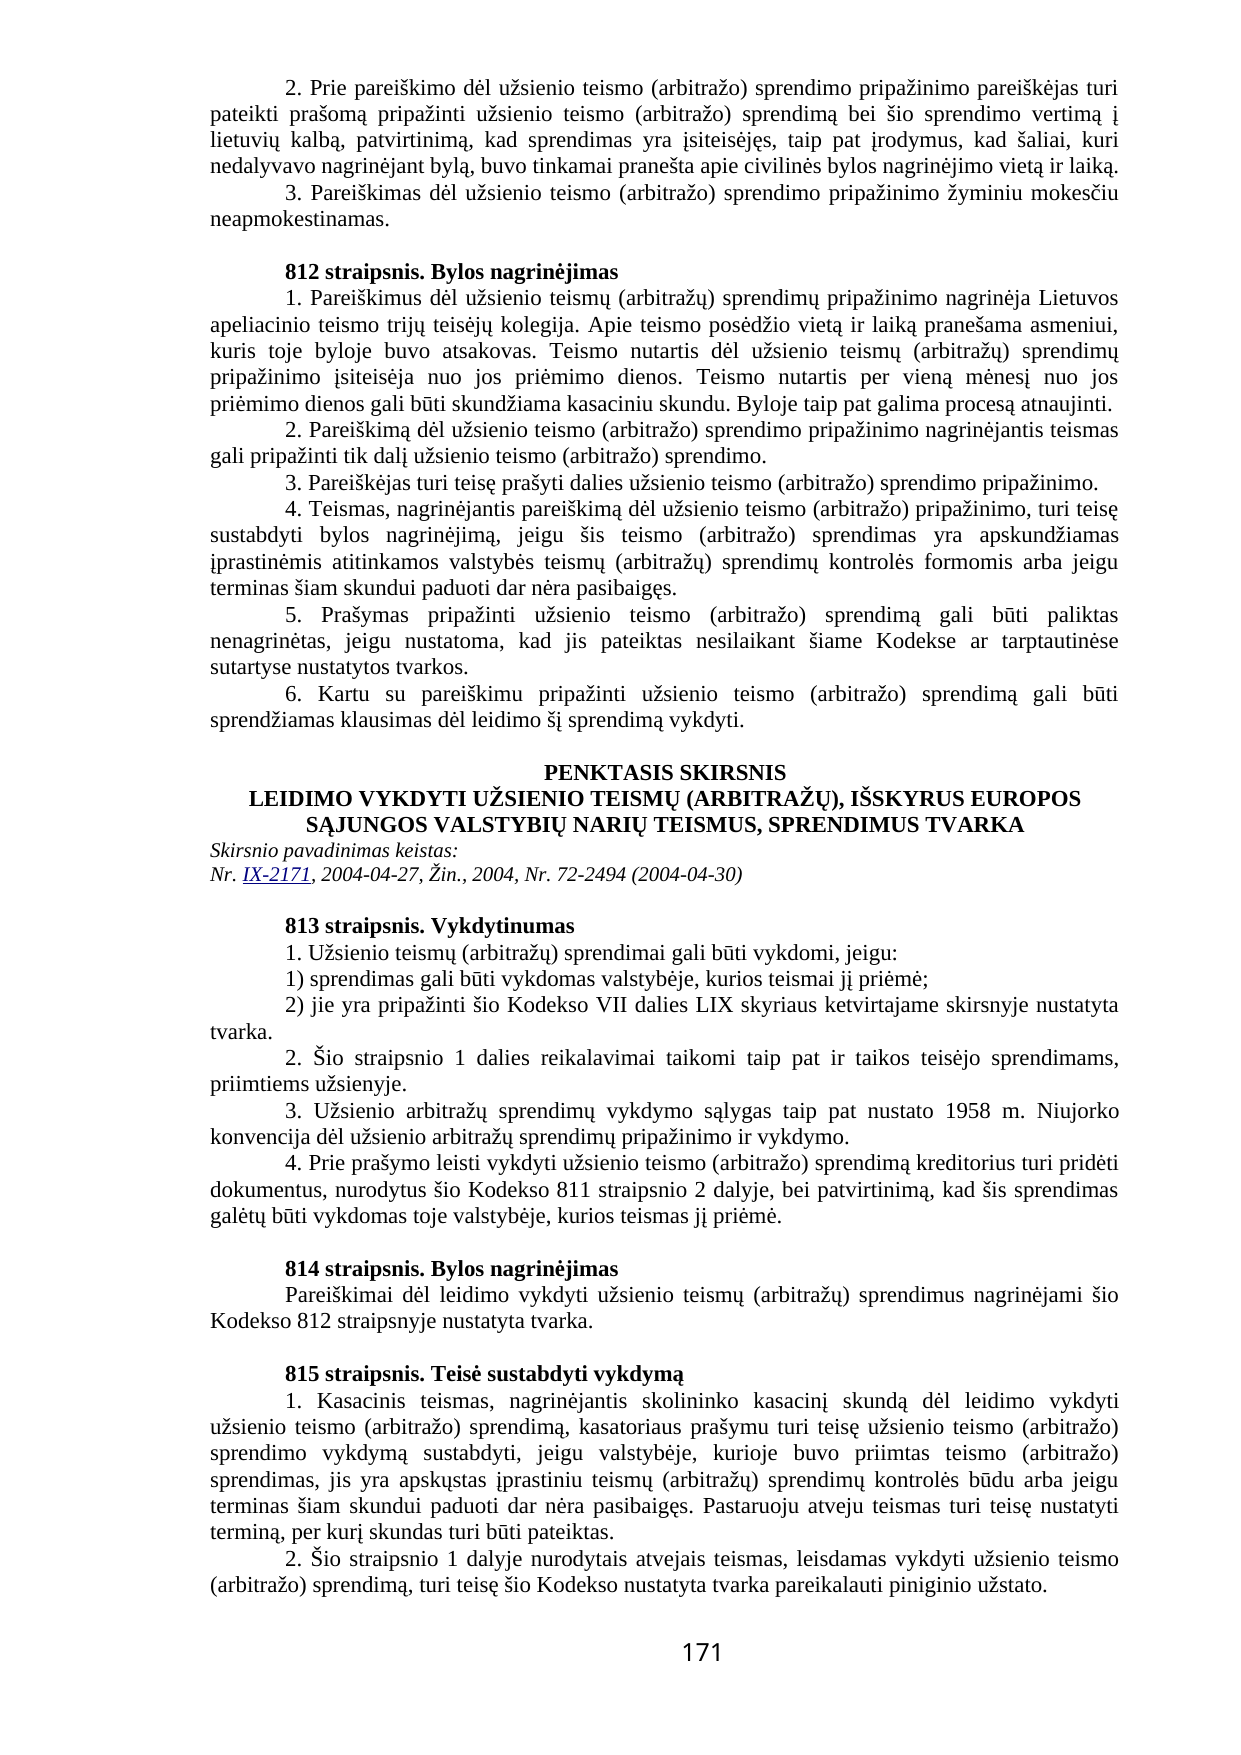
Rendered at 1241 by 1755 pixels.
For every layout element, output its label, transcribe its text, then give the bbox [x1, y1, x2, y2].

text 3. Pareiškimas dėl užsienio teismo (arbitražo) sprendimo pripažinimo žyminiu mokesčiu neapmokestinamas. [210, 179, 1120, 232]
text 1. Kasacinis teismas, nagrinėjantis skolininko kasacinį skundą dėl leidimo vykdyti užsienio teismo (arbitražo) sprendimą, kasatoriaus prašymu turi teisę užsienio teismo (arbitražo) sprendimo vykdymą sustabdyti, jeigu valstybėje, kurioje buvo priimtas teismo (arbitražo) sprendimas, jis yra apskųstas įprastiniu teismų (arbitražų) sprendimų kontrolės būdu arba jeigu terminas šiam skundui paduoti dar nėra pasibaigęs. Pastaruoju atveju teismas turi teisę nustatyti terminą, per kurį skundas turi būti pateiktas. [210, 1387, 1120, 1545]
text 813 straipsnis. Vykdytinumas [210, 912, 1120, 939]
text LEIDIMO VYKDYTI UŽSIENIO TEISMŲ (ARBITRAŽŲ), IŠSKYRUS EUROPOS SĄJUNGOS VALSTYBIŲ NARIŲ TEISMUS, SPRENDIMUS TVARKA [210, 785, 1120, 838]
text 3. Užsienio arbitražų sprendimų vykdymo sąlygas taip pat nustato 1958 m. Niujorko konvencija dėl užsienio arbitražų sprendimų pripažinimo ir vykdymo. [210, 1097, 1120, 1149]
text 1) sprendimas gali būti vykdomas valstybėje, kurios teismai jį priėmė; [210, 965, 1120, 991]
text 2. Prie pareiškimo dėl užsienio teismo (arbitražo) sprendimo pripažinimo pareiškėjas turi pateikti prašomą pripažinti užsienio teismo (arbitražo) sprendimą bei šio sprendimo vertimą į lietuvių kalbą, patvirtinimą, kad sprendimas yra įsiteisėjęs, taip pat įrodymus, kad šaliai, kuri nedalyvavo nagrinėjant bylą, buvo tinkamai pranešta apie civilinės bylos nagrinėjimo vietą ir laiką. [210, 73, 1120, 179]
text Skirsnio pavadinimas keistas: [210, 838, 1120, 862]
text 6. Kartu su pareiškimu pripažinti užsienio teismo (arbitražo) sprendimą gali būti sprendžiamas klausimas dėl leidimo šį sprendimą vykdyti. [210, 680, 1120, 732]
text Nr. IX-2171, 2004-04-27, Žin., 2004, Nr. 72-2494 (2004-04-30) [210, 862, 1120, 886]
text 1. Pareiškimus dėl užsienio teismų (arbitražų) sprendimų pripažinimo nagrinėja Lietuvos apeliacinio teismo trijų teisėjų kolegija. Apie teismo posėdžio vietą ir laiką pranešama asmeniui, kuris toje byloje buvo atsakovas. Teismo nutartis dėl užsienio teismų (arbitražų) sprendimų pripažinimo įsiteisėja nuo jos priėmimo dienos. Teismo nutartis per vieną mėnesį nuo jos priėmimo dienos gali būti skundžiama kasaciniu skundu. Byloje taip pat galima procesą atnaujinti. [210, 284, 1120, 416]
text 2. Pareiškimą dėl užsienio teismo (arbitražo) sprendimo pripažinimo nagrinėjantis teismas gali pripažinti tik dalį užsienio teismo (arbitražo) sprendimo. [210, 416, 1120, 469]
text 5. Prašymas pripažinti užsienio teismo (arbitražo) sprendimą gali būti paliktas nenagrinėtas, jeigu nustatoma, kad jis pateiktas nesilaikant šiame Kodekse ar tarptautinėse sutartyse nustatytos tvarkos. [210, 601, 1120, 680]
text Pareiškimai dėl leidimo vykdyti užsienio teismų (arbitražų) sprendimus nagrinėjami šio Kodekso 812 straipsnyje nustatyta tvarka. [210, 1281, 1120, 1334]
text 4. Teismas, nagrinėjantis pareiškimą dėl užsienio teismo (arbitražo) pripažinimo, turi teisę sustabdyti bylos nagrinėjimą, jeigu šis teismo (arbitražo) sprendimas yra apskundžiamas įprastinėmis atitinkamos valstybės teismų (arbitražų) sprendimų kontrolės formomis arba jeigu terminas šiam skundui paduoti dar nėra pasibaigęs. [210, 495, 1120, 601]
text 2. Šio straipsnio 1 dalies reikalavimai taikomi taip pat ir taikos teisėjo sprendimams, priimtiems užsienyje. [210, 1044, 1120, 1097]
text 814 straipsnis. Bylos nagrinėjimas [210, 1255, 1120, 1281]
text 812 straipsnis. Bylos nagrinėjimas [210, 258, 1120, 284]
text PENKTASIS SKIRSNIS [210, 759, 1120, 785]
text 2) jie yra pripažinti šio Kodekso VII dalies LIX skyriaus ketvirtajame skirsnyje nustatyta tvarka. [210, 991, 1120, 1044]
text 4. Prie prašymo leisti vykdyti užsienio teismo (arbitražo) sprendimą kreditorius turi pridėti dokumentus, nurodytus šio Kodekso 811 straipsnio 2 dalyje, bei patvirtinimą, kad šis sprendimas galėtų būti vykdomas toje valstybėje, kurios teismas jį priėmė. [210, 1149, 1120, 1228]
text 2. Šio straipsnio 1 dalyje nurodytais atvejais teismas, leisdamas vykdyti užsienio teismo (arbitražo) sprendimą, turi teisę šio Kodekso nustatyta tvarka pareikalauti piniginio užstato. [210, 1545, 1120, 1597]
text 1. Užsienio teismų (arbitražų) sprendimai gali būti vykdomi, jeigu: [210, 939, 1120, 965]
text 3. Pareiškėjas turi teisę prašyti dalies užsienio teismo (arbitražo) sprendimo pripažinimo. [210, 469, 1120, 495]
text 815 straipsnis. Teisė sustabdyti vykdymą [210, 1360, 1120, 1387]
